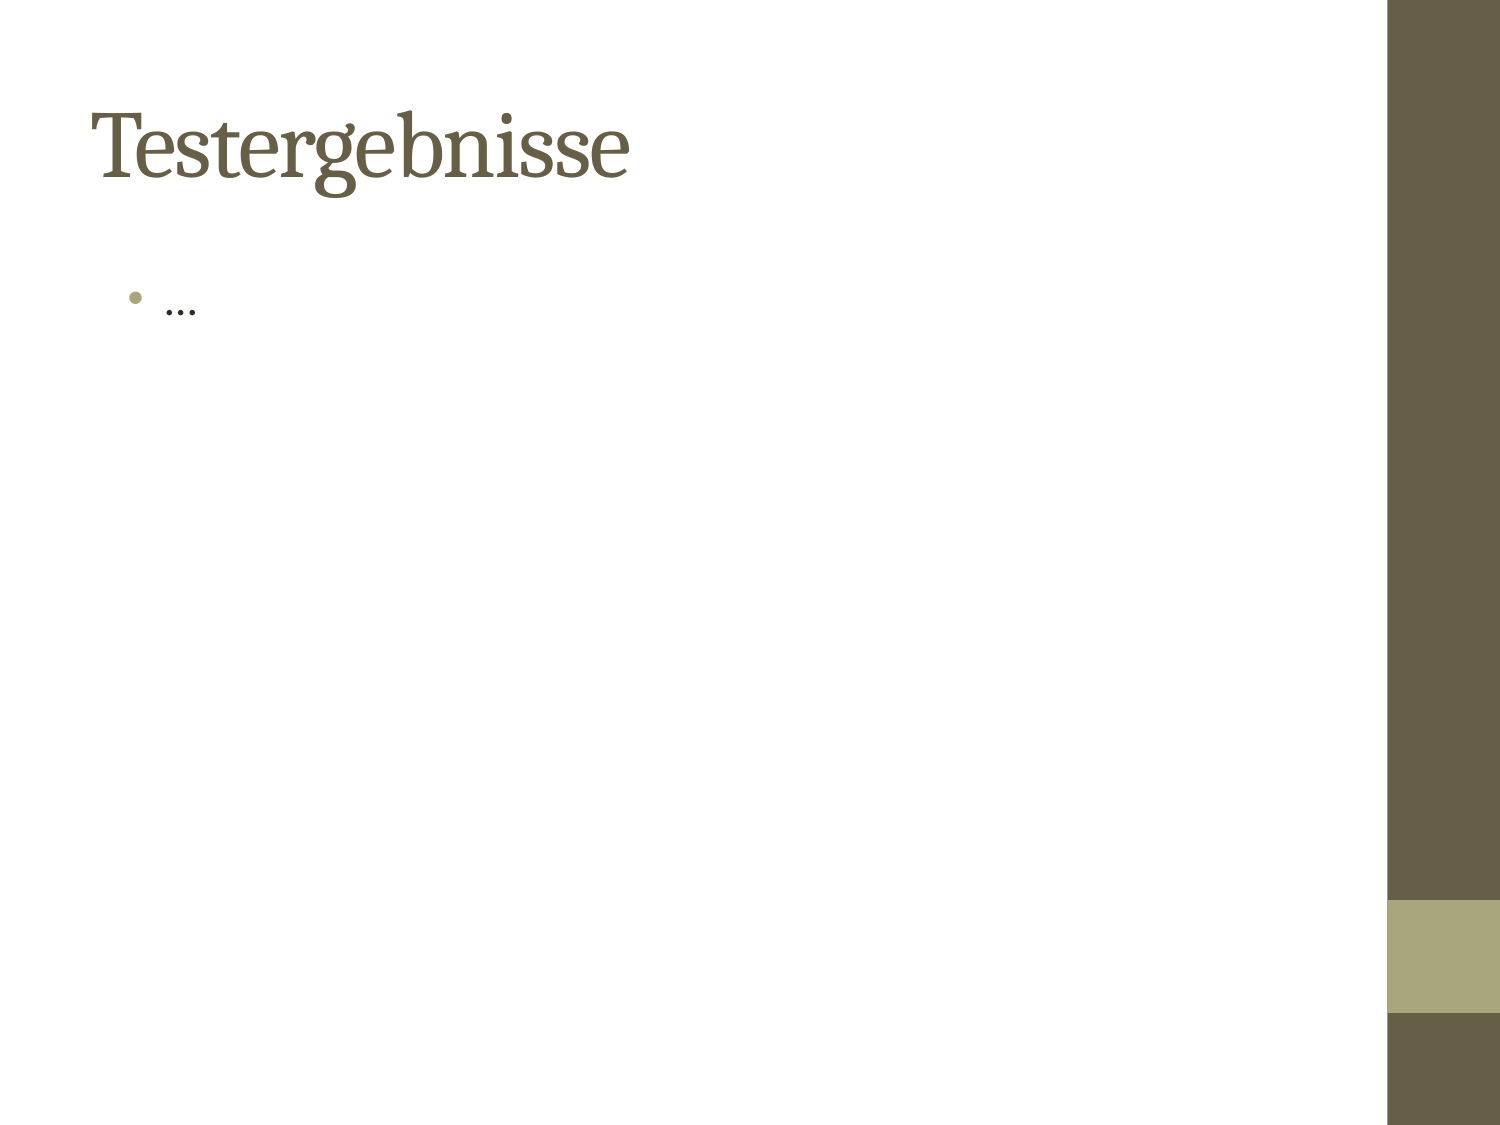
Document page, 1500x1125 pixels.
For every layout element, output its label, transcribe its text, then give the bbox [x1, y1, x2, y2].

list … [75, 262, 1326, 1051]
title Testergebnisse [75, 45, 1326, 233]
